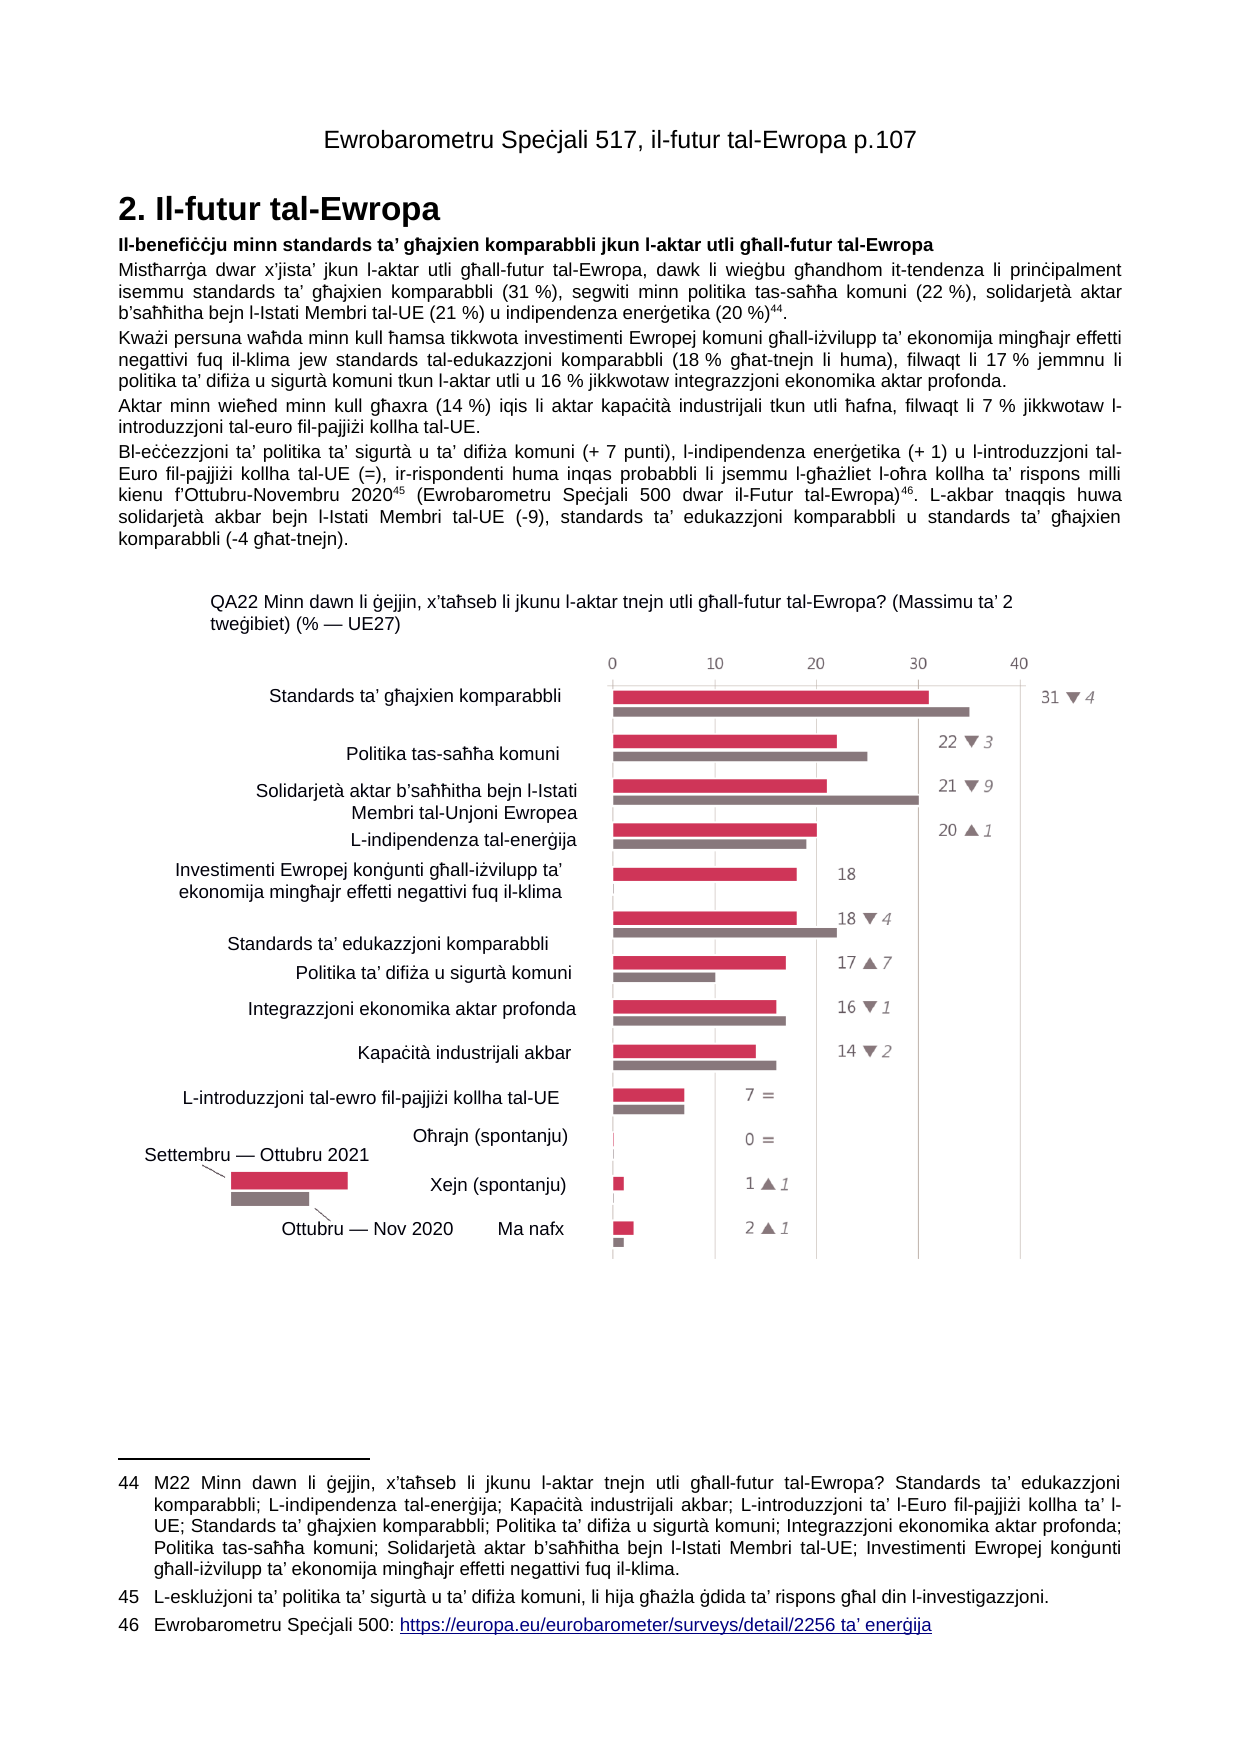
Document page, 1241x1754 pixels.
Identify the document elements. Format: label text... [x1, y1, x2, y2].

text Kważi persuna waħda minn kull ħamsa tikkwota investimenti Ewropej komuni għall-iżvilupp ta’ ekonomija mingħajr effetti negattivi fuq il-klima jew standards tal-edukazzjoni komparabbli (18 % għat-tnejn li huma), filwaqt li 17 % jemmnu li politika ta’ difiża u sigurtà komuni tkun l-aktar utli u 16 % jikkwotaw integrazzjoni ekonomika aktar profonda. [118, 327, 1122, 392]
text Bl-eċċezzjoni ta’ politika ta’ sigurtà u ta’ difiża komuni (+ 7 punti), l-indipendenza enerġetika (+ 1) u l-introduzzjoni tal-Euro fil-pajjiżi kollha tal-UE (=), ir-rispondenti huma inqas probabbli li jsemmu l-għażliet l-oħra kollha ta’ rispons milli kienu f’Ottubru-Novembru 2020 (Ewrobarometru Speċjali 500 dwar il-Futur tal-Ewropa). L-akbar tnaqqis huwa solidarjetà akbar bejn l-Istati Membri tal-UE (-9), standards ta’ edukazzjoni komparabbli u standards ta’ għajxien komparabbli (-4 għat-tnejn). [118, 441, 1122, 549]
subtitle 2. Il-futur tal-Ewropa [118, 189, 1122, 228]
text Ewrobarometru Speċjali 500: https://europa.eu/eurobarometer/surveys/detail/2256 ta’ enerġija [118, 1614, 1122, 1636]
picture [195, 1159, 351, 1222]
text L-esklużjoni ta’ politika ta’ sigurtà u ta’ difiża komuni, li hija għażla ġdida ta’ rispons għal din l-investigazzjoni. [118, 1586, 1122, 1608]
text Il-benefiċċju minn standards ta’ għajxien komparabbli jkun l-aktar utli għall-futur tal-Ewropa [118, 234, 1122, 256]
picture [602, 643, 1120, 1279]
text Mistħarrġa dwar x’jista’ jkun l-aktar utli għall-futur tal-Ewropa, dawk li wieġbu għandhom it-tendenza li prinċipalment isemmu standards ta’ għajxien komparabbli (31 %), segwiti minn politika tas-saħħa komuni (22 %), solidarjetà aktar b’saħħitha bejn l-Istati Membri tal-UE (21 %) u indipendenza enerġetika (20 %). [118, 259, 1122, 324]
text Aktar minn wieħed minn kull għaxra (14 %) iqis li aktar kapaċità industrijali tkun utli ħafna, filwaqt li 7 % jikkwotaw l-introduzzjoni tal-euro fil-pajjiżi kollha tal-UE. [118, 395, 1122, 438]
text M22 Minn dawn li ġejjin, x’taħseb li jkunu l-aktar tnejn utli għall-futur tal-Ewropa? Standards ta’ edukazzjoni komparabbli; L-indipendenza tal-enerġija; Kapaċità industrijali akbar; L-introduzzjoni ta’ l-Euro fil-pajjiżi kollha ta’ l-UE; Standards ta’ għajxien komparabbli; Politika ta’ difiża u sigurtà komuni; Integrazzjoni ekonomika aktar profonda; Politika tas-saħħa komuni; Solidarjetà aktar b’saħħitha bejn l-Istati Membri tal-UE; Investimenti Ewropej konġunti għall-iżvilupp ta’ ekonomija mingħajr effetti negattivi fuq il-klima. [118, 1472, 1122, 1580]
